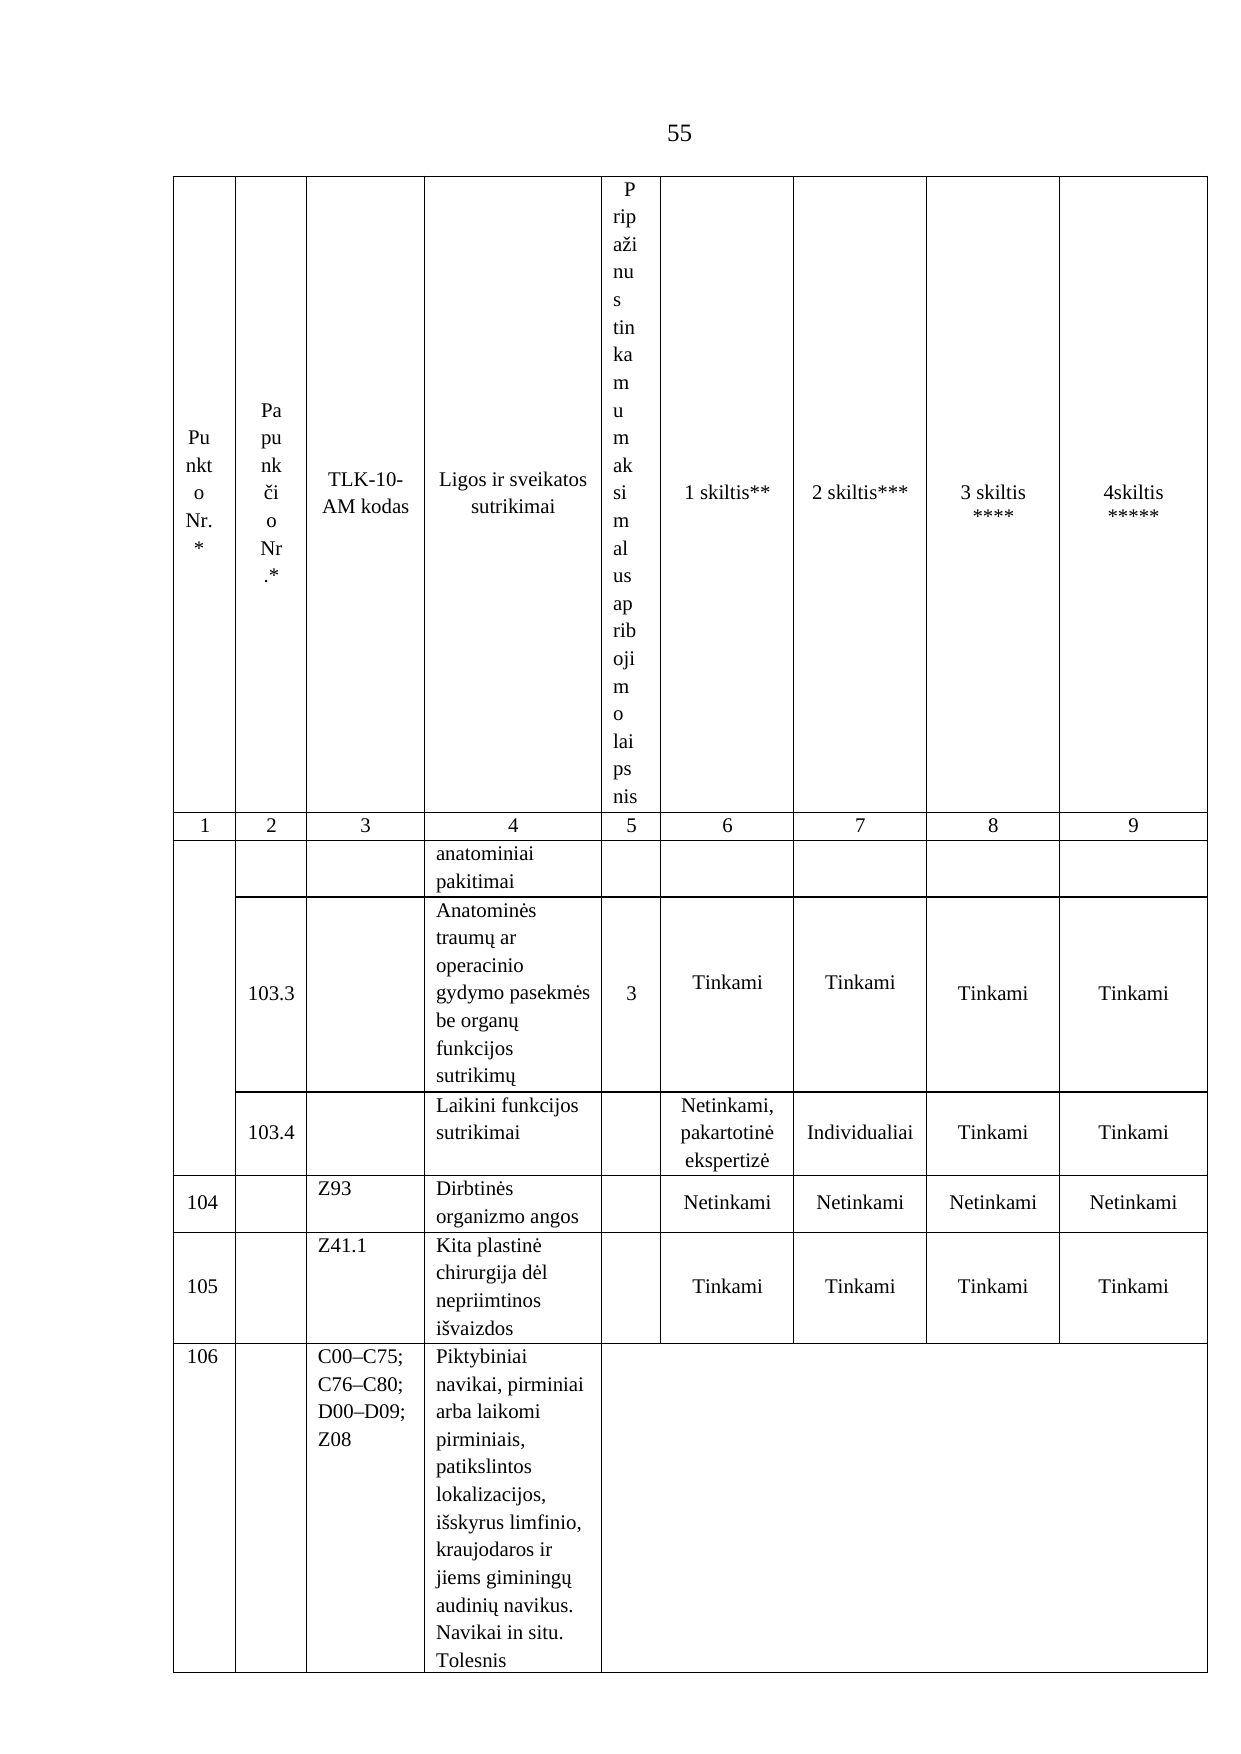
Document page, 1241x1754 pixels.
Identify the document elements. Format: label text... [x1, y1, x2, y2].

table_cell [661, 841, 793, 896]
table_cell 7 [794, 813, 926, 840]
table_cell Tinkami [794, 898, 926, 1091]
table_cell Netinkami [794, 1176, 926, 1232]
table_cell [236, 841, 306, 896]
table_cell 4 [425, 813, 601, 840]
table_cell Tinkami [1060, 898, 1207, 1091]
table_cell 103.3 [236, 898, 306, 1091]
table_cell [174, 841, 235, 1175]
table_cell [307, 841, 424, 896]
table_cell 105 [174, 1233, 235, 1343]
table_cell [794, 841, 926, 896]
table_cell 104 [174, 1176, 235, 1232]
table_cell [236, 1344, 306, 1672]
table_cell [307, 898, 424, 1091]
table_cell [1060, 841, 1207, 896]
table_cell Netinkami [661, 1176, 793, 1232]
table_cell Tinkami [794, 1233, 926, 1343]
table_cell [602, 1093, 660, 1175]
table_cell Netinkami [1060, 1176, 1207, 1232]
table_cell Kita plastinė chirurgija dėl nepriimtinos išvaizdos [425, 1233, 601, 1343]
table_cell [602, 1344, 1207, 1672]
table_cell 103.4 [236, 1093, 306, 1175]
table_header 3 skiltis **** [927, 177, 1059, 812]
table_cell [236, 1176, 306, 1232]
table_cell C00–C75; C76–C80; D00–D09; Z08 [307, 1344, 424, 1672]
table_cell Netinkami [927, 1176, 1059, 1232]
table_header Papunkčio Nr.* [236, 177, 306, 812]
table_header Ligos ir sveikatos sutrikimai [425, 177, 601, 812]
table_cell Netinkami, pakartotinė ekspertizė [661, 1093, 793, 1175]
table_header 1 skiltis** [661, 177, 793, 812]
table_header Pripažinus tinkamu maksimalus apribojimo laipsnis [602, 177, 660, 812]
table_cell Laikini funkcijos sutrikimai [425, 1093, 601, 1175]
table_cell 8 [927, 813, 1059, 840]
table_cell Tinkami [1060, 1233, 1207, 1343]
table_cell 2 [236, 813, 306, 840]
table_cell anatominiai pakitimai [425, 841, 601, 896]
table_header TLK-10-AM kodas [307, 177, 424, 812]
table_cell 1 [174, 813, 235, 840]
table_cell 106 [174, 1344, 235, 1672]
table_cell Z41.1 [307, 1233, 424, 1343]
table_cell [602, 1233, 660, 1343]
table_cell Individualiai [794, 1093, 926, 1175]
table_cell Z93 [307, 1176, 424, 1232]
table_cell [927, 841, 1059, 896]
table_cell Tinkami [927, 898, 1059, 1091]
table_cell [602, 841, 660, 896]
table_header Punkto Nr.* [174, 177, 235, 812]
table_cell Dirbtinės organizmo angos [425, 1176, 601, 1232]
table_cell Anatominės traumų ar operacinio gydymo pasekmės be organų funkcijos sutrikimų [425, 898, 601, 1091]
table_cell 3 [307, 813, 424, 840]
table_cell Piktybiniai navikai, pirminiai arba laikomi pirminiais, patikslintos lokalizacijos, išskyrus limfinio, kraujodaros ir jiems giminingų audinių navikus. Navikai in situ. Tolesnis [425, 1344, 601, 1672]
table_cell [236, 1233, 306, 1343]
table_cell [602, 1176, 660, 1232]
table_cell Tinkami [661, 898, 793, 1091]
table_cell 9 [1060, 813, 1207, 840]
table_cell Tinkami [927, 1233, 1059, 1343]
table_cell Tinkami [927, 1093, 1059, 1175]
table_header 4skiltis ***** [1060, 177, 1207, 812]
table_cell 5 [602, 813, 660, 840]
table_cell 3 [602, 898, 660, 1091]
table_cell 6 [661, 813, 793, 840]
table_cell Tinkami [661, 1233, 793, 1343]
table_cell Tinkami [1060, 1093, 1207, 1175]
table_header 2 skiltis*** [794, 177, 926, 812]
table_cell [307, 1093, 424, 1175]
